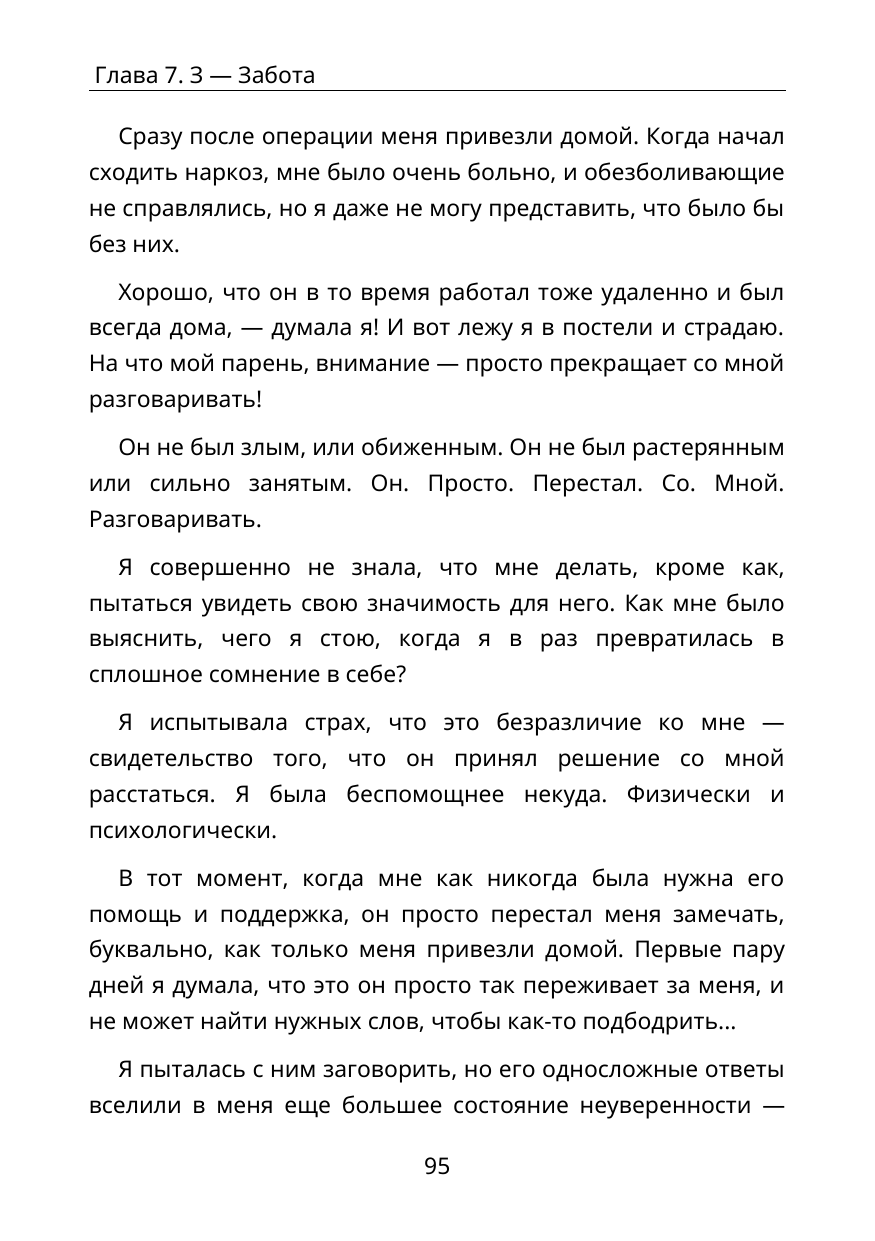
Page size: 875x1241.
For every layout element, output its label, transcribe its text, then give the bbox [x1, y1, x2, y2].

text Он не был злым, или обиженным. Он не был растерянным или сильно занятым. Он. Просто. Перестал. Со. Мной. Разговаривать. [88, 431, 786, 534]
text В тот момент, когда мне как никогда была нужна его помощь и поддержка, он просто перестал меня замечать, буквально, как только меня привезли домой. Первые пару дней я думала, что это он просто так переживает за меня, и не может найти нужных слов, чтобы как-то подбодрить... [88, 862, 786, 1037]
text Я совершенно не знала, что мне делать, кроме как, пытаться увидеть свою значимость для него. Как мне было выяснить, чего я стою, когда я в раз превратилась в сплошное сомнение в себе? [88, 551, 786, 689]
text Хорошо, что он в то время работал тоже удаленно и был всегда дома, — думала я! И вот лежу я в постели и страдаю. На что мой парень, внимание — просто прекращает со мной разговаривать! [88, 275, 786, 414]
text Я испытывала страх, что это безразличие ко мне — свидетельство того, что он принял решение со мной расстаться. Я была беспомощнее некуда. Физически и психологически. [88, 706, 786, 845]
text Я пыталась с ним заговорить, но его односложные ответы вселили в меня еще большее состояние неуверенности — [88, 1053, 786, 1120]
text Сразу после операции меня привезли домой. Когда начал сходить наркоз, мне было очень больно, и обезболивающие не справлялись, но я даже не могу представить, что было бы без них. [88, 120, 786, 259]
